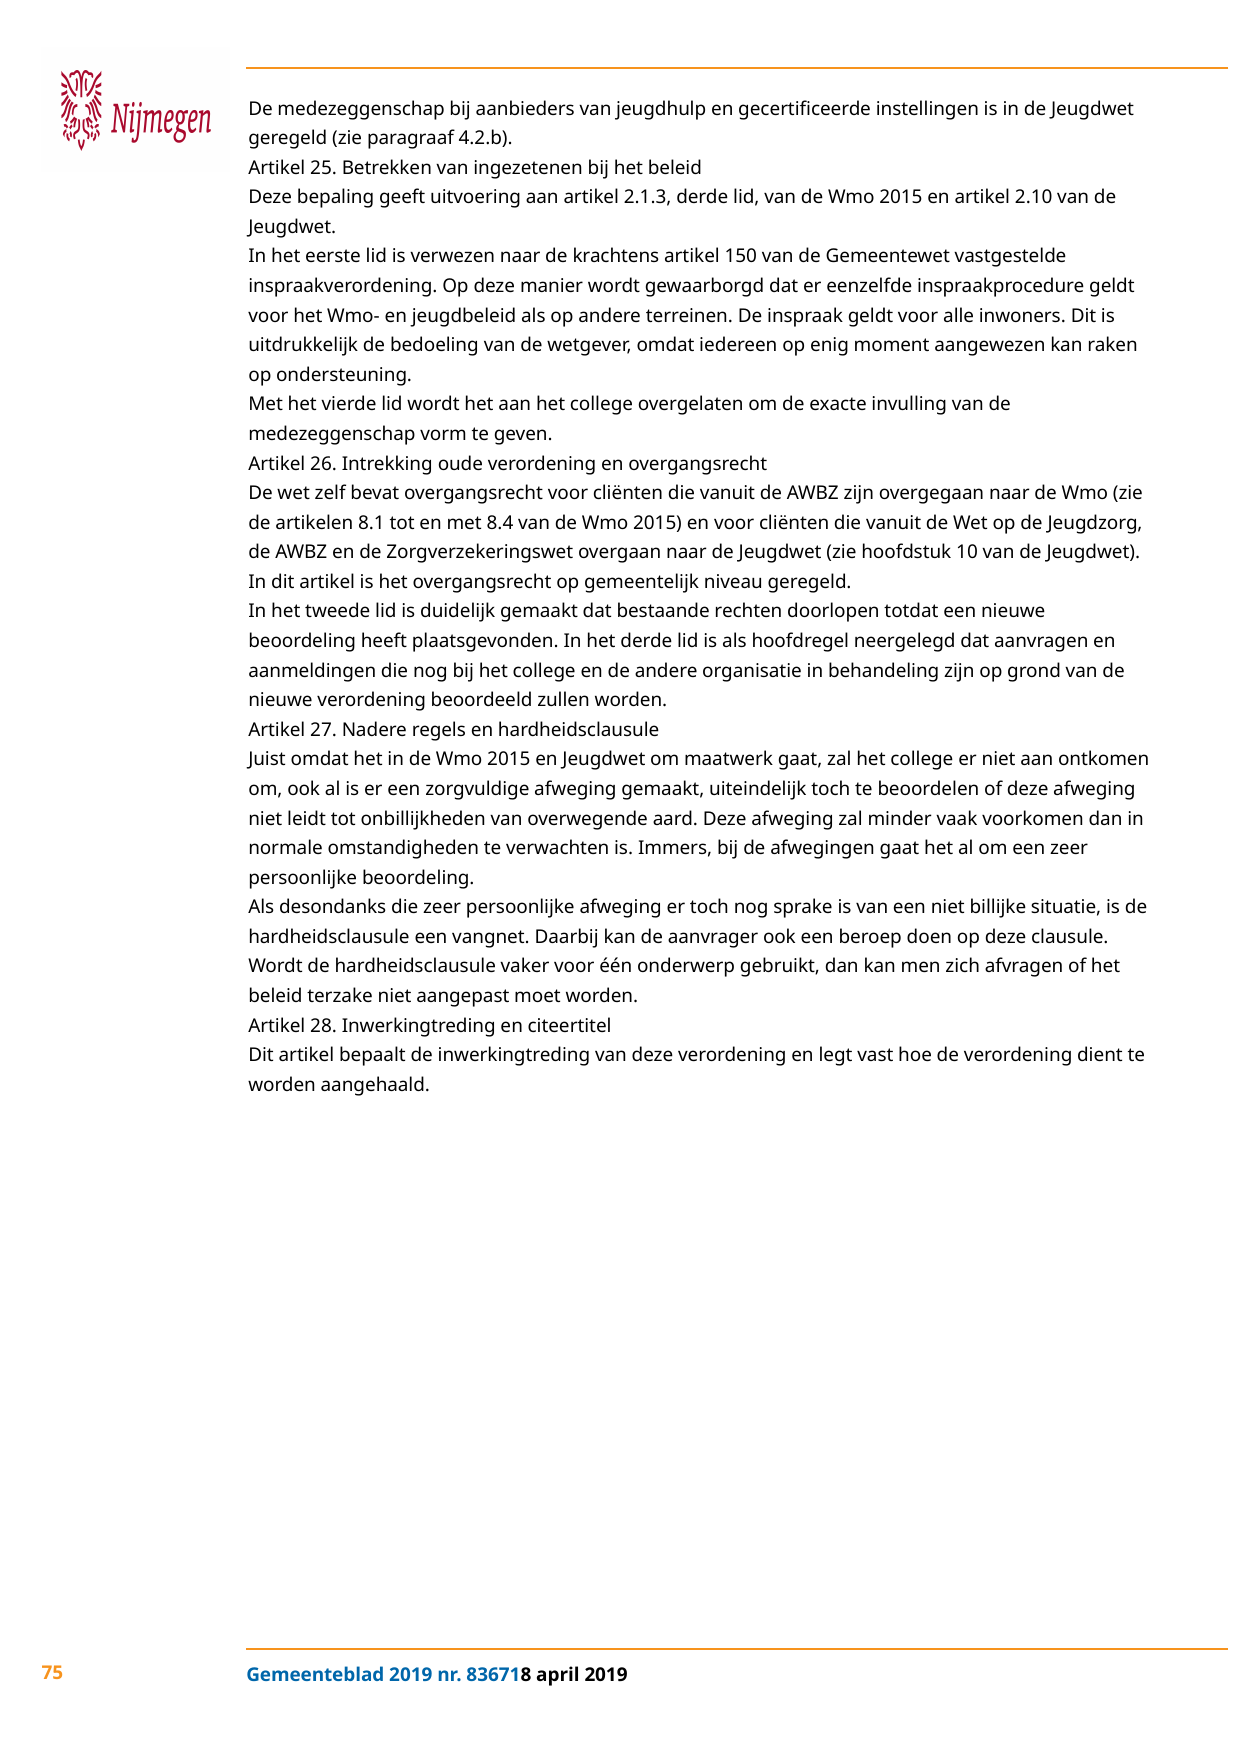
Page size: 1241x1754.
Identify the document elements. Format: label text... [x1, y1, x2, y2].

picture [41, 47, 231, 172]
text Artikel 25. Betrekken van ingezetenen bij het beleid [248, 154, 1152, 180]
text Artikel 27. Nadere regels en hardheidsclausule [248, 716, 1152, 742]
text Als desondanks die zeer persoonlijke afweging er toch nog sprake is van een niet billijke situatie, is de hardheidsclausule een vangnet. Daarbij kan de aanvrager ook een beroep doen op deze clausule. Wordt de hardheidsclausule vaker voor één onderwerp gebruikt, dan kan men zich afvragen of het beleid terzake niet aangepast moet worden. [248, 893, 1152, 1008]
text Juist omdat het in de Wmo 2015 en Jeugdwet om maatwerk gaat, zal het college er niet aan ontkomen om, ook al is er een zorgvuldige afweging gemaakt, uiteindelijk toch te beoordelen of deze afweging niet leidt tot onbillijkheden van overwegende aard. Deze afweging zal minder vaak voorkomen dan in normale omstandigheden te verwachten is. Immers, bij de afwegingen gaat het al om een zeer persoonlijke beoordeling. [248, 746, 1152, 890]
text Met het vierde lid wordt het aan het college overgelaten om de exacte invulling van de medezeggenschap vorm te geven. [248, 391, 1152, 446]
text Artikel 26. Intrekking oude verordening en overgangsrecht [248, 450, 1152, 476]
text In het tweede lid is duidelijk gemaakt dat bestaande rechten doorlopen totdat een nieuwe beoordeling heeft plaatsgevonden. In het derde lid is als hoofdregel neergelegd dat aanvragen en aanmeldingen die nog bij het college en de andere organisatie in behandeling zijn op grond van de nieuwe verordening beoordeeld zullen worden. [248, 598, 1152, 712]
text De wet zelf bevat overgangsrecht voor cliënten die vanuit de AWBZ zijn overgegaan naar de Wmo (zie de artikelen 8.1 tot en met 8.4 van de Wmo 2015) en voor cliënten die vanuit de Wet op de Jeugdzorg, de AWBZ en de Zorgverzekeringswet overgaan naar de Jeugdwet (zie hoofdstuk 10 van de Jeugdwet). In dit artikel is het overgangsrecht op gemeentelijk niveau geregeld. [248, 479, 1152, 594]
text In het eerste lid is verwezen naar de krachtens artikel 150 van de Gemeentewet vastgestelde inspraakverordening. Op deze manier wordt gewaarborgd dat er eenzelfde inspraakprocedure geldt voor het Wmo- en jeugdbeleid als op andere terreinen. De inspraak geldt voor alle inwoners. Dit is uitdrukkelijk de bedoeling van de wetgever, omdat iedereen op enig moment aangewezen kan raken op ondersteuning. [248, 243, 1152, 387]
text Artikel 28. Inwerkingtreding en citeertitel [248, 1012, 1152, 1038]
text Dit artikel bepaalt de inwerkingtreding van deze verordening en legt vast hoe de verordening dient te worden aangehaald. [248, 1041, 1152, 1097]
text De medezeggenschap bij aanbieders van jeugdhulp en gecertificeerde instellingen is in de Jeugdwet geregeld (zie paragraaf 4.2.b). [248, 95, 1152, 150]
text Deze bepaling geeft uitvoering aan artikel 2.1.3, derde lid, van de Wmo 2015 en artikel 2.10 van de Jeugdwet. [248, 183, 1152, 239]
